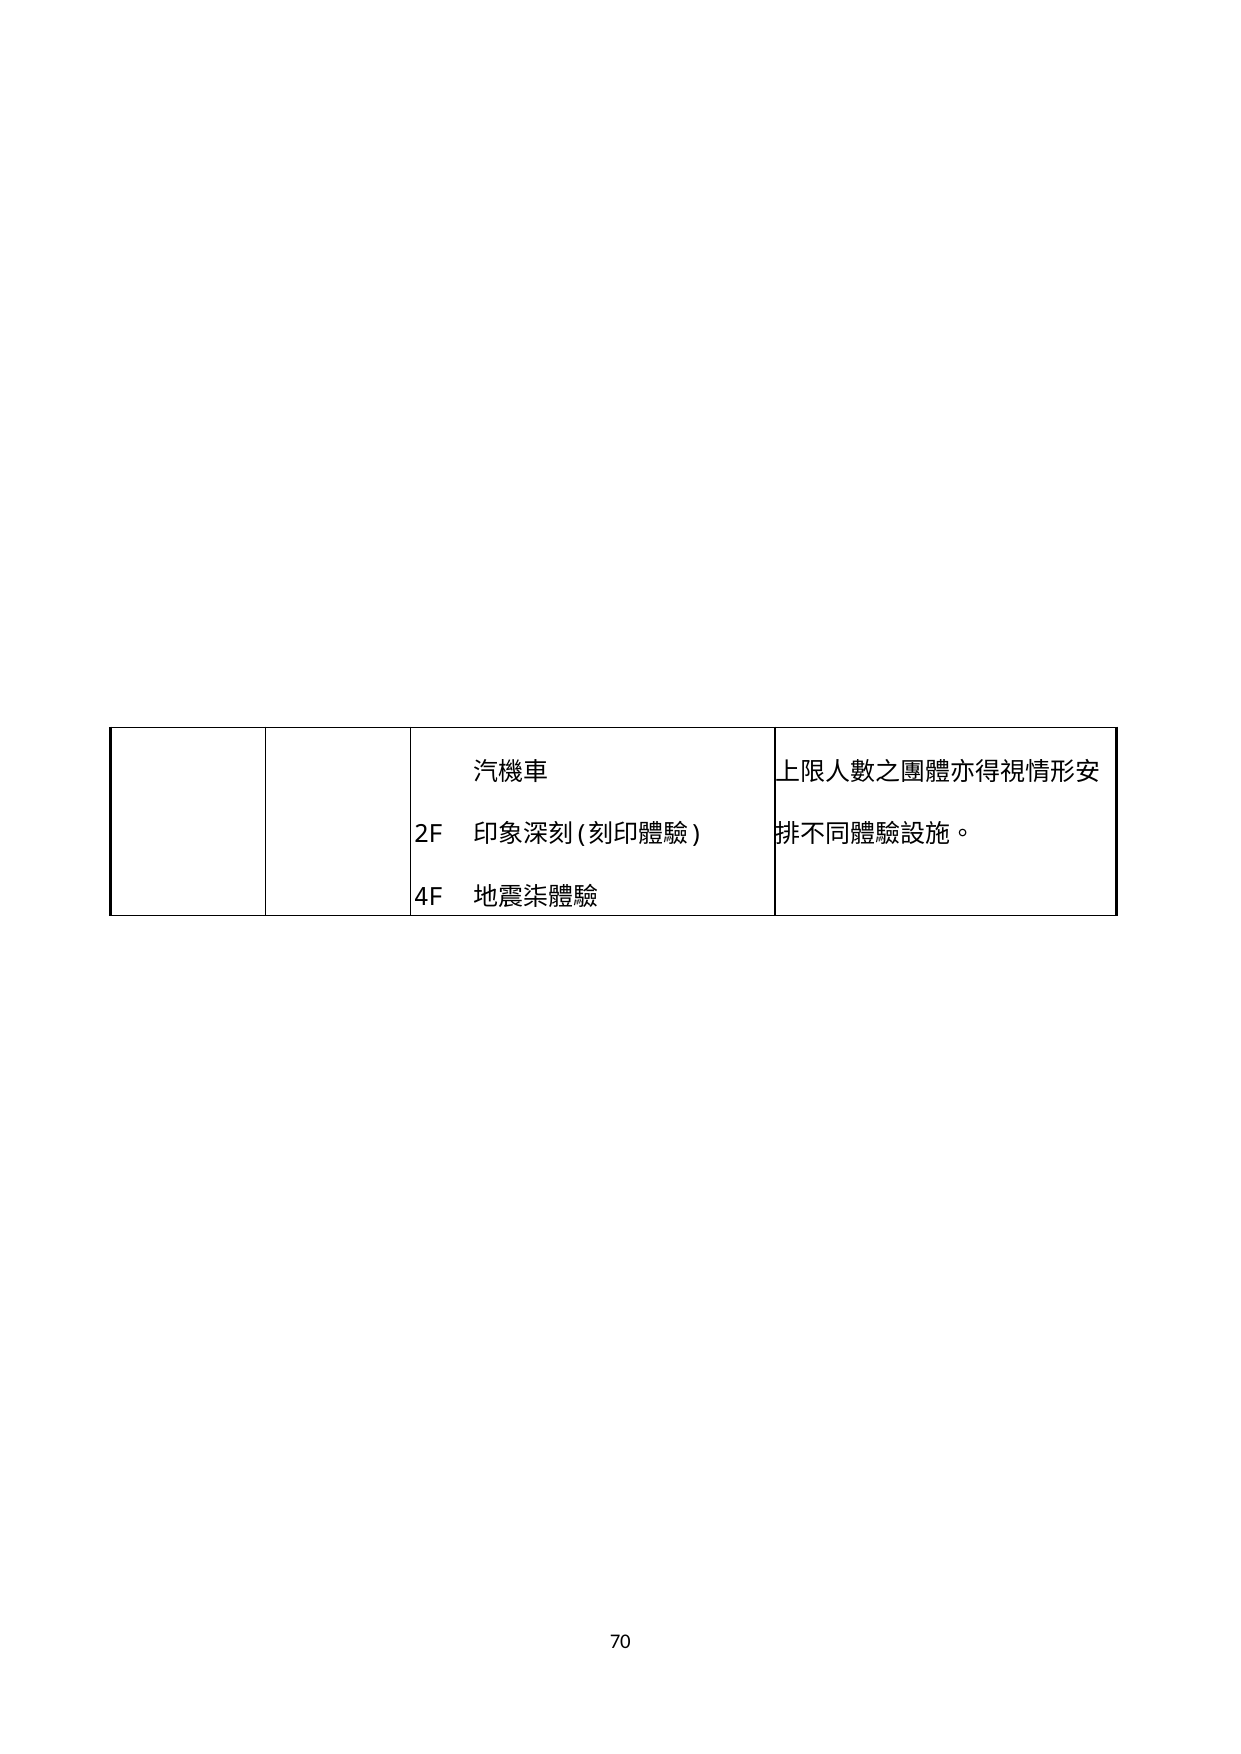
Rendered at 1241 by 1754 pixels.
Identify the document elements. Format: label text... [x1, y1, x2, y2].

table_cell [112, 728, 265, 915]
table_cell 汽機車 2F 印象深刻(刻印體驗) 4F 地震柒體驗 [411, 728, 774, 915]
table_cell [266, 728, 410, 915]
table_cell 上限人數之團體亦得視情形安排不同體驗設施。 [776, 728, 1115, 915]
